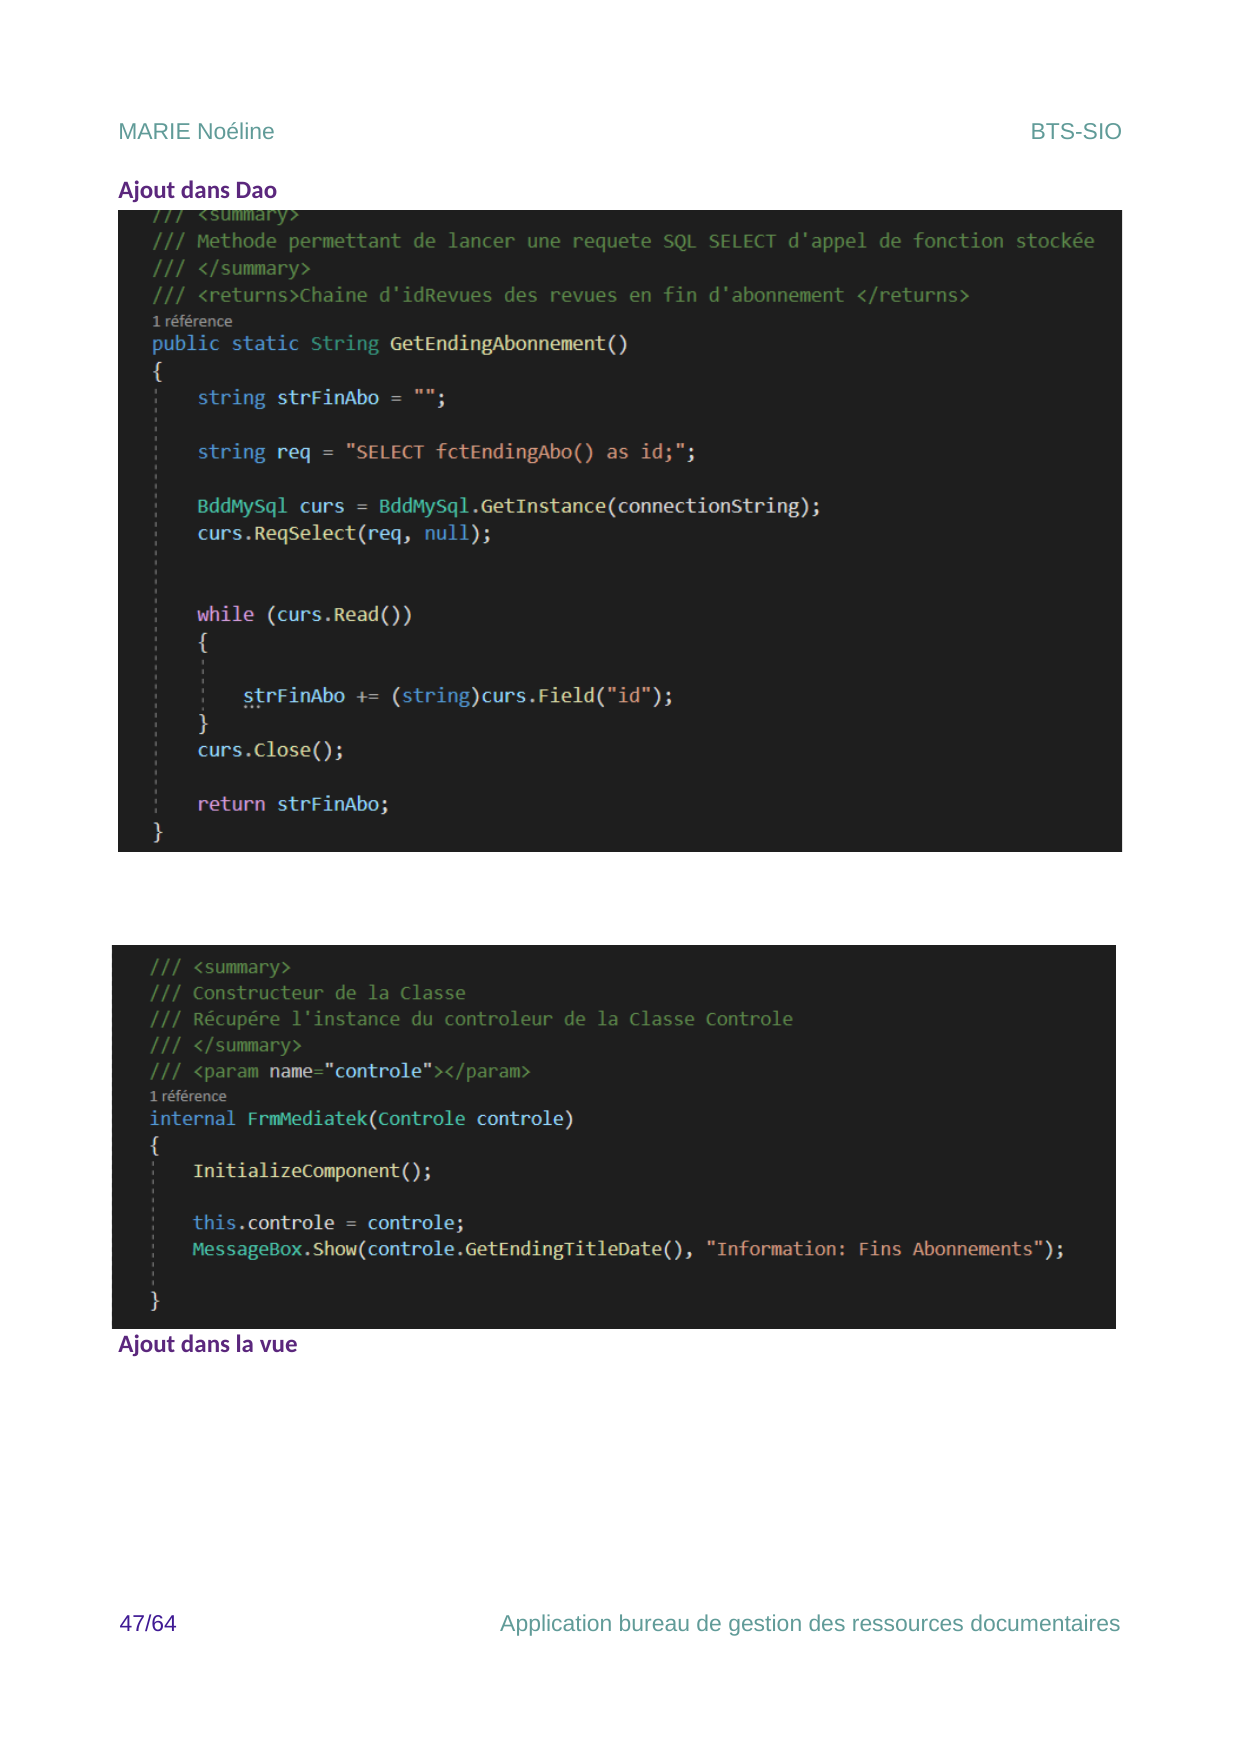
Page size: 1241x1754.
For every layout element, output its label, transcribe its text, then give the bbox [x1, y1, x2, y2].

picture [111, 945, 1116, 1329]
picture [118, 210, 1123, 852]
subtitle Ajout dans la vue [118, 916, 1122, 1359]
subtitle Ajout dans Dao [118, 174, 1122, 204]
